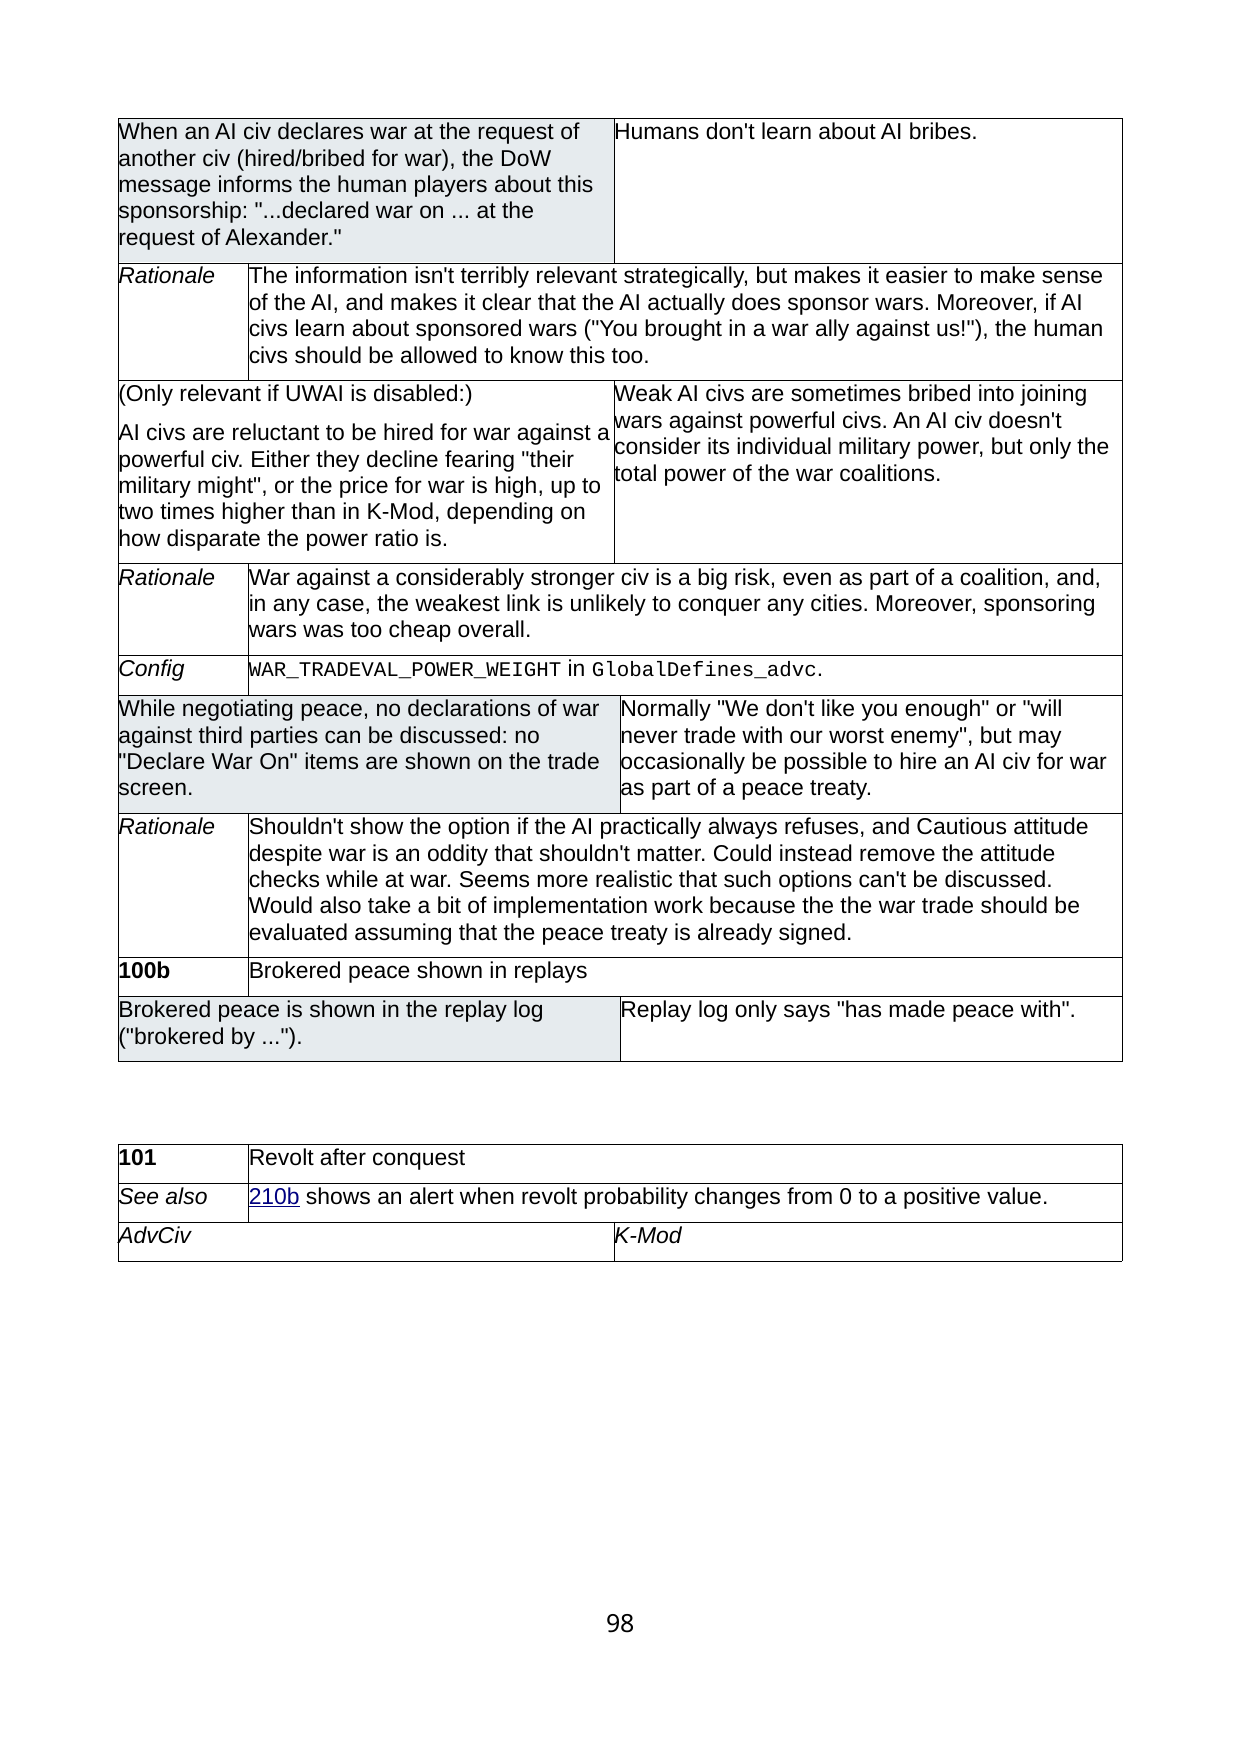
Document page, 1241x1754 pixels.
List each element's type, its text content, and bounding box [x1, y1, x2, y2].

table_cell 100b [119, 958, 248, 996]
table_cell Brokered peace is shown in the replay log ("brokered by ..."). [119, 997, 620, 1061]
table_cell (Only relevant if UWAI is disabled:) AI civs are reluctant to be hired for war against a powerful civ. Either they decline fearing "their military might", or the price for war is high, up to two times higher than in K-Mod, depending on how disparate the power ratio is. [119, 381, 614, 563]
table_cell The information isn't terribly relevant strategically, but makes it easier to make sense of the AI, and makes it clear that the AI actually does sponsor wars. Moreover, if AI civs learn about sponsored wars ("You brought in a war ally against us!"), the human civs should be allowed to know this too. [249, 264, 1122, 380]
table_cell Rationale [119, 264, 248, 380]
table_cell K-Mod [615, 1223, 1122, 1261]
table_cell Normally "We don't like you enough" or "will never trade with our worst enemy", but may occasionally be possible to hire an AI civ for war as part of a peace treaty. [621, 696, 1122, 813]
table_cell Humans don't learn about AI bribes. [615, 119, 1122, 262]
table_cell Config [119, 656, 248, 695]
table_cell Rationale [119, 564, 248, 655]
table_header 101 [119, 1145, 248, 1183]
table_cell 210b shows an alert when revolt probability changes from 0 to a positive value. [249, 1184, 1122, 1222]
table_cell AdvCiv [119, 1223, 614, 1261]
table_cell Shouldn't show the option if the AI practically always refuses, and Cautious attitude despite war is an oddity that shouldn't matter. Could instead remove the attitude checks while at war. Seems more realistic that such options can't be discussed. Would also take a bit of implementation work because the the war trade should be evaluated assuming that the peace treaty is already signed. [249, 814, 1122, 957]
table_cell War against a considerably stronger civ is a big risk, even as part of a coalition, and, in any case, the weakest link is unlikely to conquer any cities. Moreover, sponsoring wars was too cheap overall. [249, 564, 1122, 655]
table_cell Replay log only says "has made peace with". [621, 997, 1122, 1061]
table_cell Weak AI civs are sometimes bribed into joining wars against powerful civs. An AI civ doesn't consider its individual military power, but only the total power of the war coalitions. [615, 381, 1122, 563]
table_cell Brokered peace shown in replays [249, 958, 1122, 996]
table_header Revolt after conquest [249, 1145, 1122, 1183]
table_cell Rationale [119, 814, 248, 957]
table_cell See also [119, 1184, 248, 1222]
table_cell WAR_TRADEVAL_POWER_WEIGHT in GlobalDefines_advc. [249, 656, 1122, 695]
table_cell When an AI civ declares war at the request of another civ (hired/bribed for war), the DoW message informs the human players about this sponsorship: "...declared war on ... at the request of Alexander." [119, 119, 614, 262]
table_cell While negotiating peace, no declarations of war against third parties can be discussed: no "Declare War On" items are shown on the trade screen. [119, 696, 620, 813]
